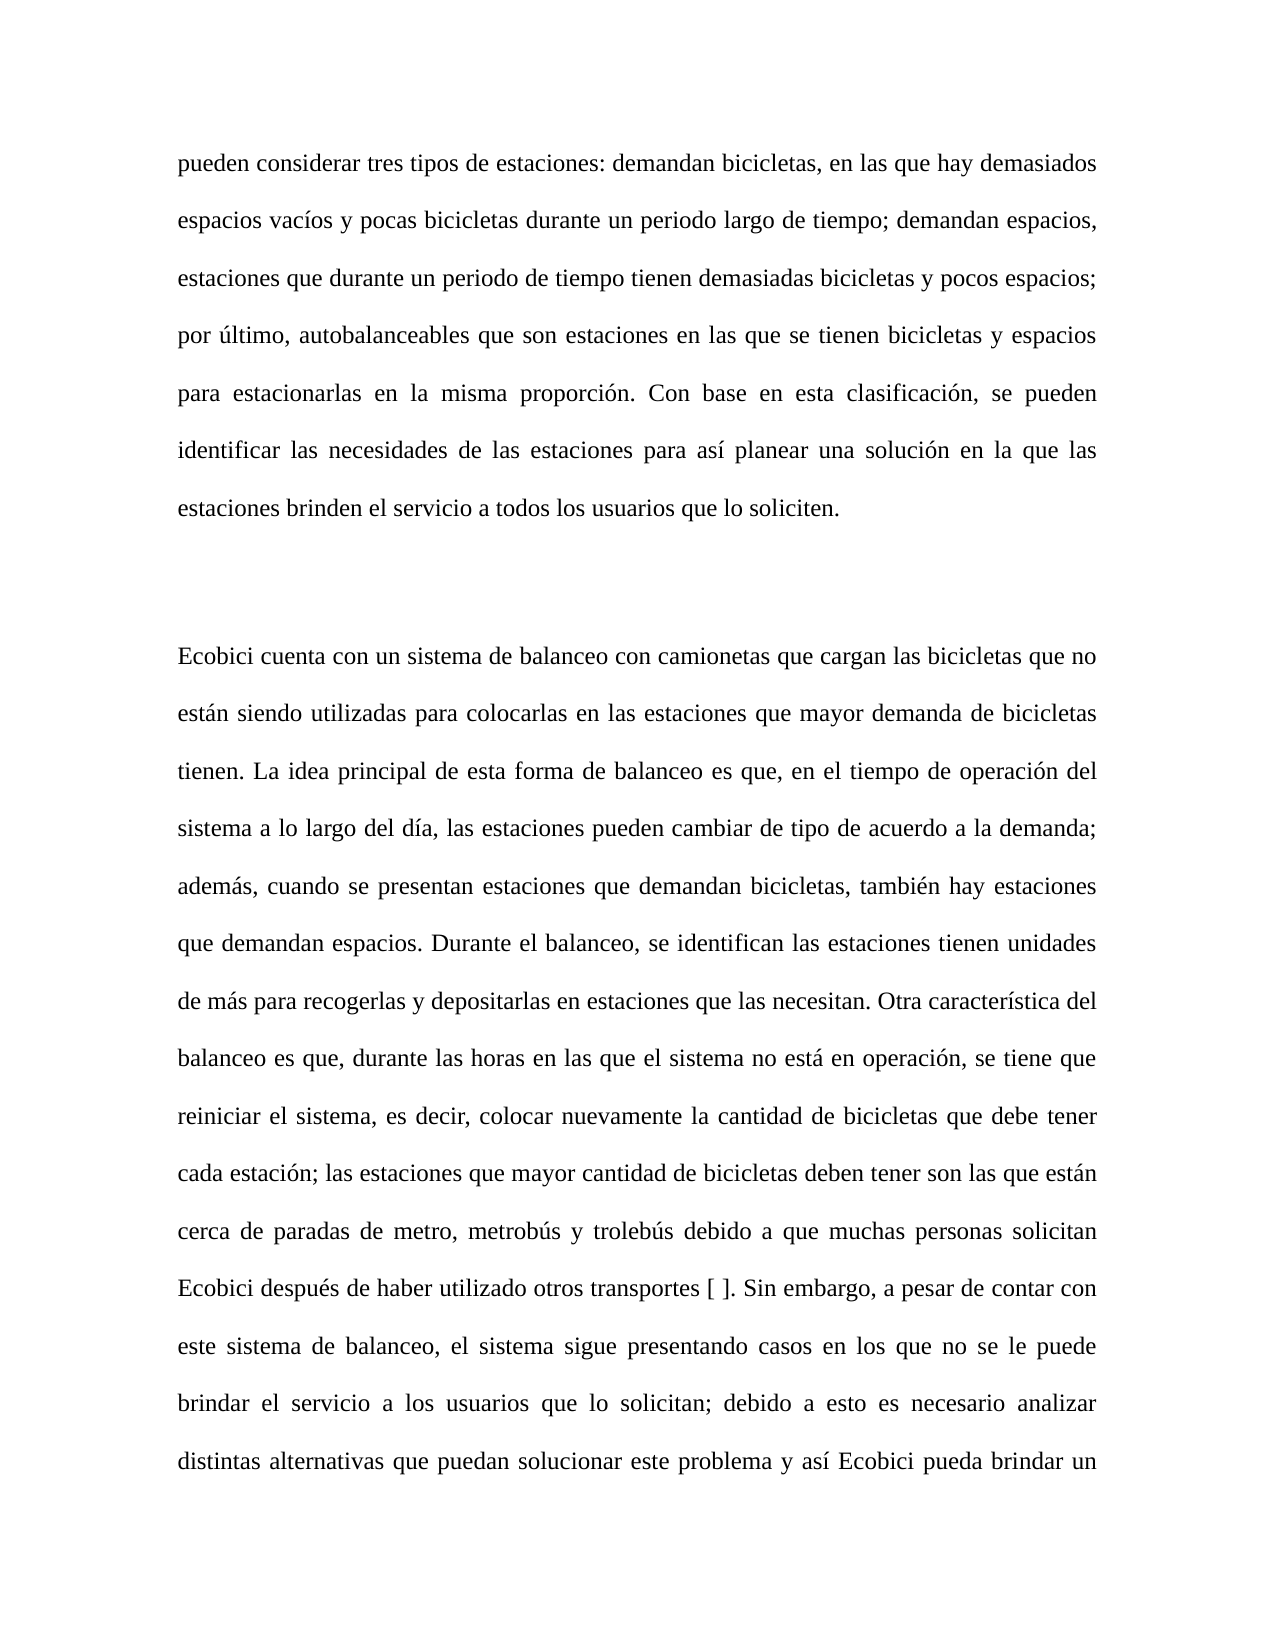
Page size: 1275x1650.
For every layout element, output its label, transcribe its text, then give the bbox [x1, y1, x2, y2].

text pueden considerar tres tipos de estaciones: demandan bicicletas, en las que hay demasiados espacios vacíos y pocas bicicletas durante un periodo largo de tiempo; demandan espacios, estaciones que durante un periodo de tiempo tienen demasiadas bicicletas y pocos espacios; por último, autobalanceables que son estaciones en las que se tienen bicicletas y espacios para estacionarlas en la misma proporción. Con base en esta clasificación, se pueden identificar las necesidades de las estaciones para así planear una solución en la que las estaciones brinden el servicio a todos los usuarios que lo soliciten. [177, 148, 1098, 521]
text Ecobici cuenta con un sistema de balanceo con camionetas que cargan las bicicletas que no están siendo utilizadas para colocarlas en las estaciones que mayor demanda de bicicletas tienen. La idea principal de esta forma de balanceo es que, en el tiempo de operación del sistema a lo largo del día, las estaciones pueden cambiar de tipo de acuerdo a la demanda; además, cuando se presentan estaciones que demandan bicicletas, también hay estaciones que demandan espacios. Durante el balanceo, se identifican las estaciones tienen unidades de más para recogerlas y depositarlas en estaciones que las necesitan. Otra característica del balanceo es que, durante las horas en las que el sistema no está en operación, se tiene que reiniciar el sistema, es decir, colocar nuevamente la cantidad de bicicletas que debe tener cada estación; las estaciones que mayor cantidad de bicicletas deben tener son las que están cerca de paradas de metro, metrobús y trolebús debido a que muchas personas solicitan Ecobici después de haber utilizado otros transportes [ ]. Sin embargo, a pesar de contar con este sistema de balanceo, el sistema sigue presentando casos en los que no se le puede brindar el servicio a los usuarios que lo solicitan; debido a esto es necesario analizar distintas alternativas que puedan solucionar este problema y así Ecobici pueda brindar un [177, 641, 1098, 1475]
